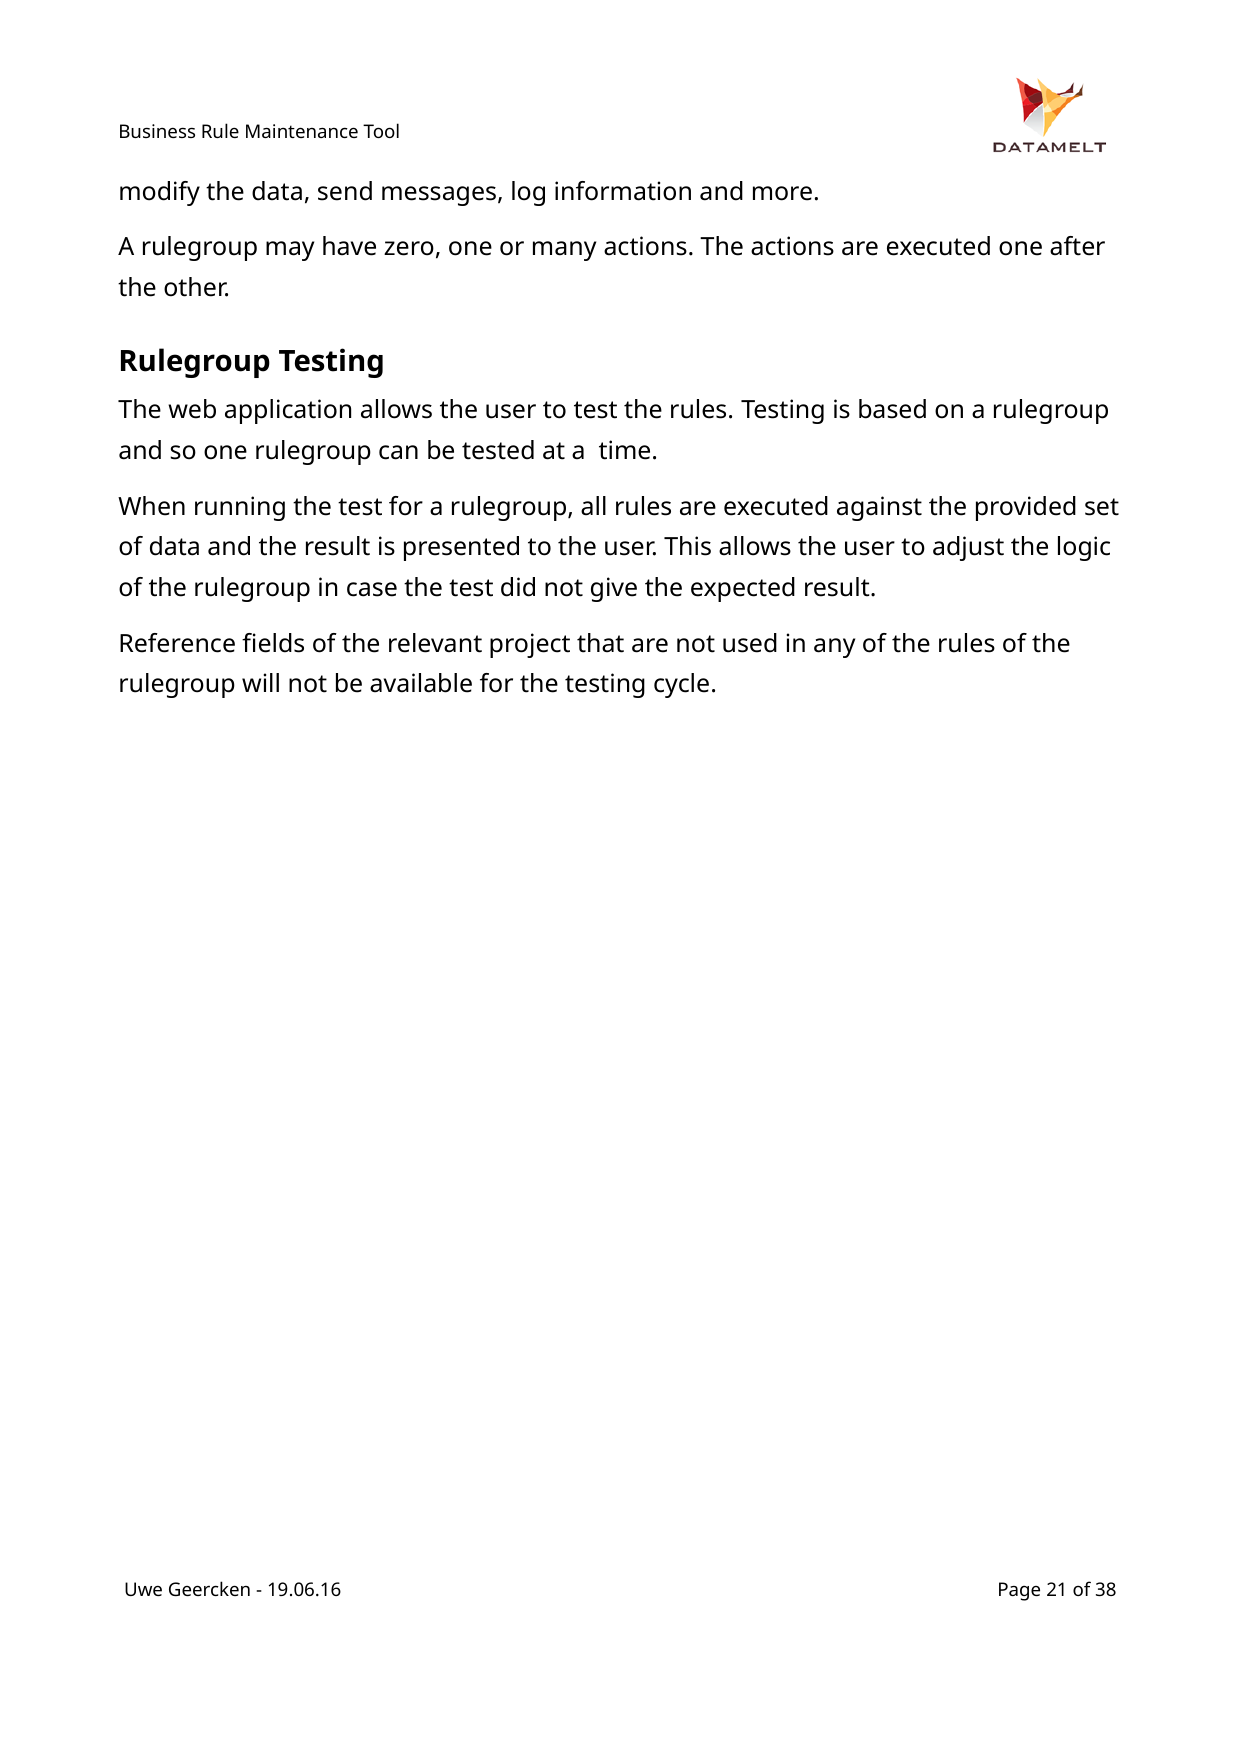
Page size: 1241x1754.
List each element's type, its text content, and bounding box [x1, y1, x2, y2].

picture [992, 69, 1107, 160]
text Reference fields of the relevant project that are not used in any of the rules of the rulegroup will not be available for the testing cycle. [118, 625, 1122, 700]
text The web application allows the user to test the rules. Testing is based on a rulegroup and so one rulegroup can be tested at a time. [118, 392, 1122, 467]
subtitle Rulegroup Testing [118, 339, 1122, 379]
text A rulegroup may have zero, one or many actions. The actions are executed one after the other. [118, 228, 1122, 303]
text When running the test for a rulegroup, all rules are executed against the provided set of data and the result is presented to the user. This allows the user to adjust the logic of the rulegroup in case the test did not give the expected result. [118, 488, 1122, 604]
text modify the data, send messages, log information and more. [118, 173, 1122, 207]
